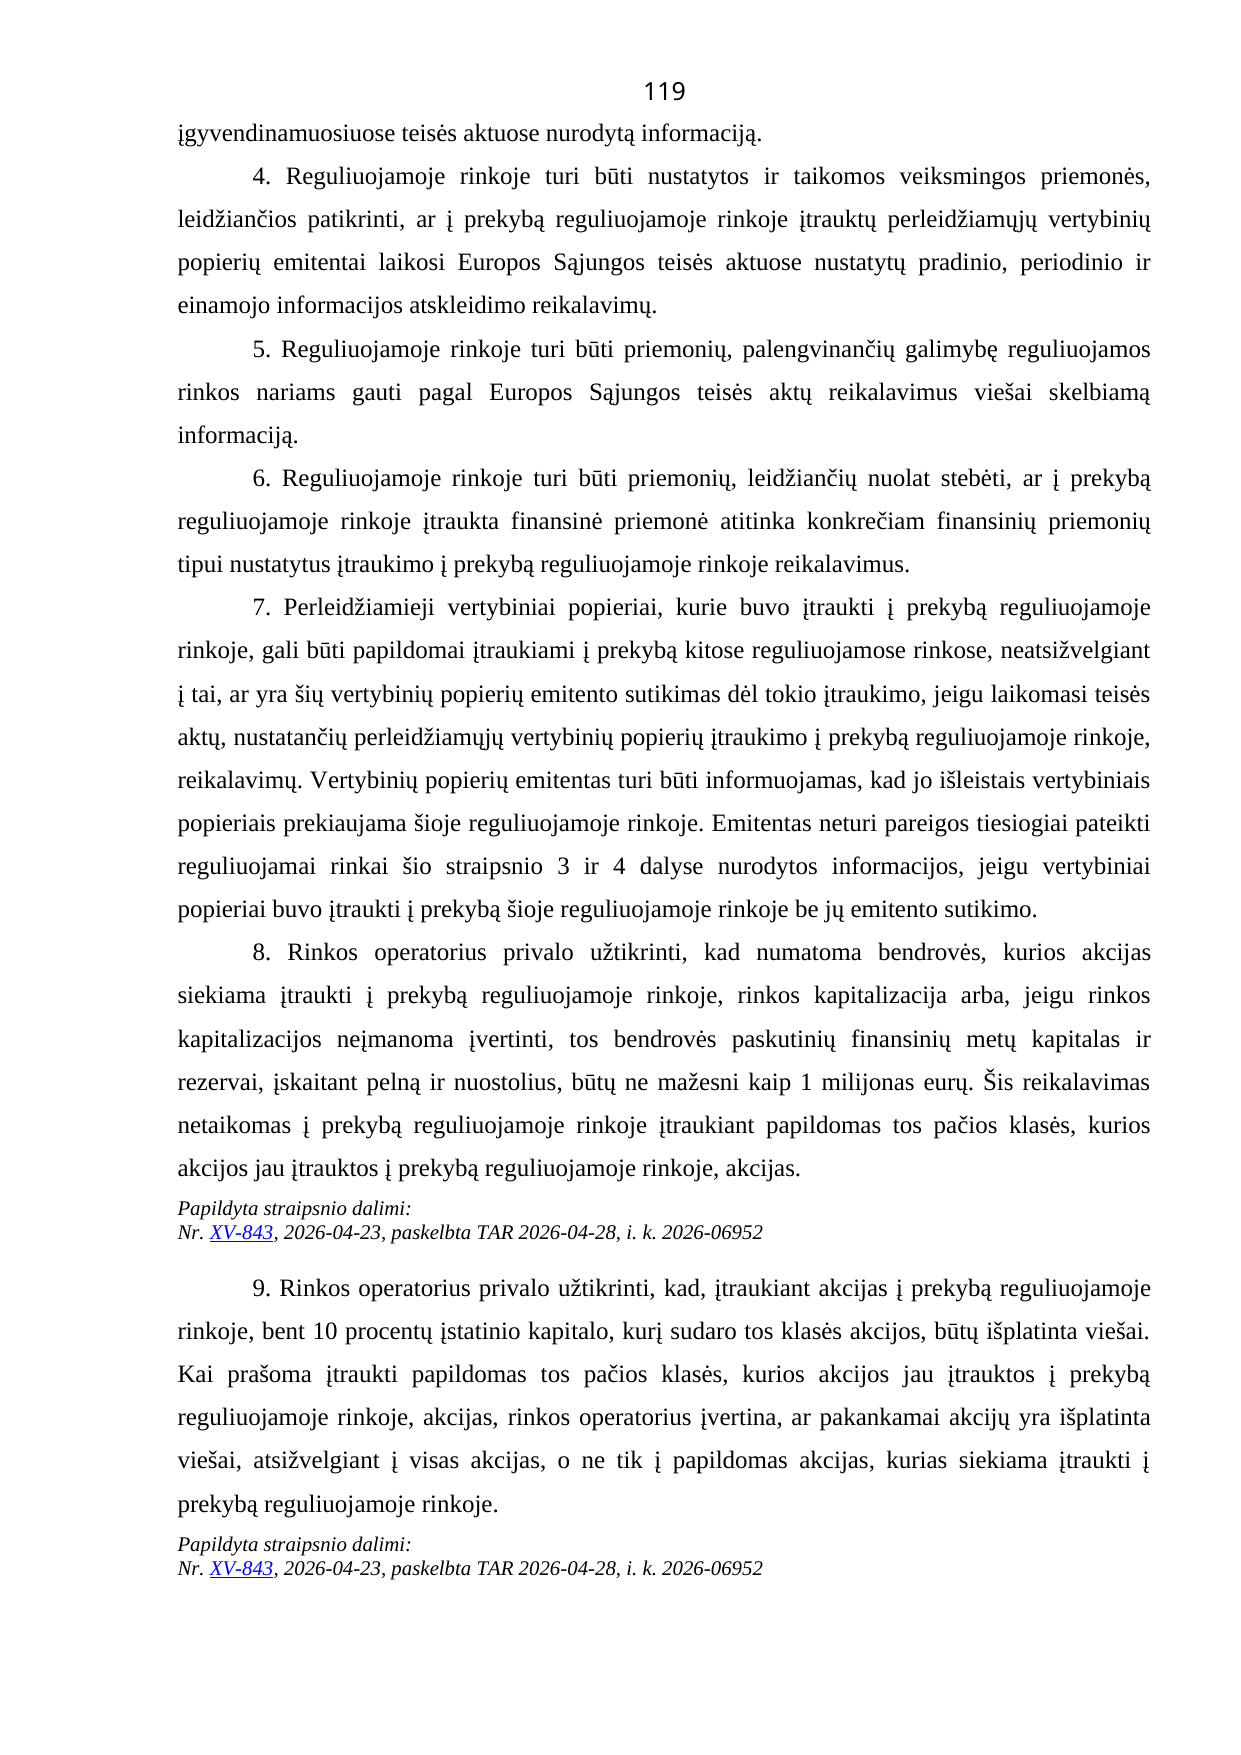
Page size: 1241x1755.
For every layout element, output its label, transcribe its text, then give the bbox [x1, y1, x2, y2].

text Nr. XV-843, 2026-04-23, paskelbta TAR 2026-04-28, i. k. 2026-06952 [177, 1556, 1152, 1580]
text 8. Rinkos operatorius privalo užtikrinti, kad numatoma bendrovės, kurios akcijas siekiama įtraukti į prekybą reguliuojamoje rinkoje, rinkos kapitalizacija arba, jeigu rinkos kapitalizacijos neįmanoma įvertinti, tos bendrovės paskutinių finansinių metų kapitalas ir rezervai, įskaitant pelną ir nuostolius, būtų ne mažesni kaip 1 milijonas eurų. Šis reikalavimas netaikomas į prekybą reguliuojamoje rinkoje įtraukiant papildomas tos pačios klasės, kurios akcijos jau įtrauktos į prekybą reguliuojamoje rinkoje, akcijas. [177, 937, 1152, 1182]
text 5. Reguliuojamoje rinkoje turi būti priemonių, palengvinančių galimybę reguliuojamos rinkos nariams gauti pagal Europos Sąjungos teisės aktų reikalavimus viešai skelbiamą informaciją. [177, 334, 1152, 449]
text Papildyta straipsnio dalimi: [177, 1196, 1152, 1220]
text Papildyta straipsnio dalimi: [177, 1532, 1152, 1556]
text įgyvendinamuosiuose teisės aktuose nurodytą informaciją. [177, 118, 1152, 147]
text 6. Reguliuojamoje rinkoje turi būti priemonių, leidžiančių nuolat stebėti, ar į prekybą reguliuojamoje rinkoje įtraukta finansinė priemonė atitinka konkrečiam finansinių priemonių tipui nustatytus įtraukimo į prekybą reguliuojamoje rinkoje reikalavimus. [177, 463, 1152, 578]
text 9. Rinkos operatorius privalo užtikrinti, kad, įtraukiant akcijas į prekybą reguliuojamoje rinkoje, bent 10 procentų įstatinio kapitalo, kurį sudaro tos klasės akcijos, būtų išplatinta viešai. Kai prašoma įtraukti papildomas tos pačios klasės, kurios akcijos jau įtrauktos į prekybą reguliuojamoje rinkoje, akcijas, rinkos operatorius įvertina, ar pakankamai akcijų yra išplatinta viešai, atsižvelgiant į visas akcijas, o ne tik į papildomas akcijas, kurias siekiama įtraukti į prekybą reguliuojamoje rinkoje. [177, 1273, 1152, 1517]
text Nr. XV-843, 2026-04-23, paskelbta TAR 2026-04-28, i. k. 2026-06952 [177, 1220, 1152, 1244]
text 4. Reguliuojamoje rinkoje turi būti nustatytos ir taikomos veiksmingos priemonės, leidžiančios patikrinti, ar į prekybą reguliuojamoje rinkoje įtrauktų perleidžiamųjų vertybinių popierių emitentai laikosi Europos Sąjungos teisės aktuose nustatytų pradinio, periodinio ir einamojo informacijos atskleidimo reikalavimų. [177, 161, 1152, 319]
text 7. Perleidžiamieji vertybiniai popieriai, kurie buvo įtraukti į prekybą reguliuojamoje rinkoje, gali būti papildomai įtraukiami į prekybą kitose reguliuojamose rinkose, neatsižvelgiant į tai, ar yra šių vertybinių popierių emitento sutikimas dėl tokio įtraukimo, jeigu laikomasi teisės aktų, nustatančių perleidžiamųjų vertybinių popierių įtraukimo į prekybą reguliuojamoje rinkoje, reikalavimų. Vertybinių popierių emitentas turi būti informuojamas, kad jo išleistais vertybiniais popieriais prekiaujama šioje reguliuojamoje rinkoje. Emitentas neturi pareigos tiesiogiai pateikti reguliuojamai rinkai šio straipsnio 3 ir 4 dalyse nurodytos informacijos, jeigu vertybiniai popieriai buvo įtraukti į prekybą šioje reguliuojamoje rinkoje be jų emitento sutikimo. [177, 592, 1152, 923]
